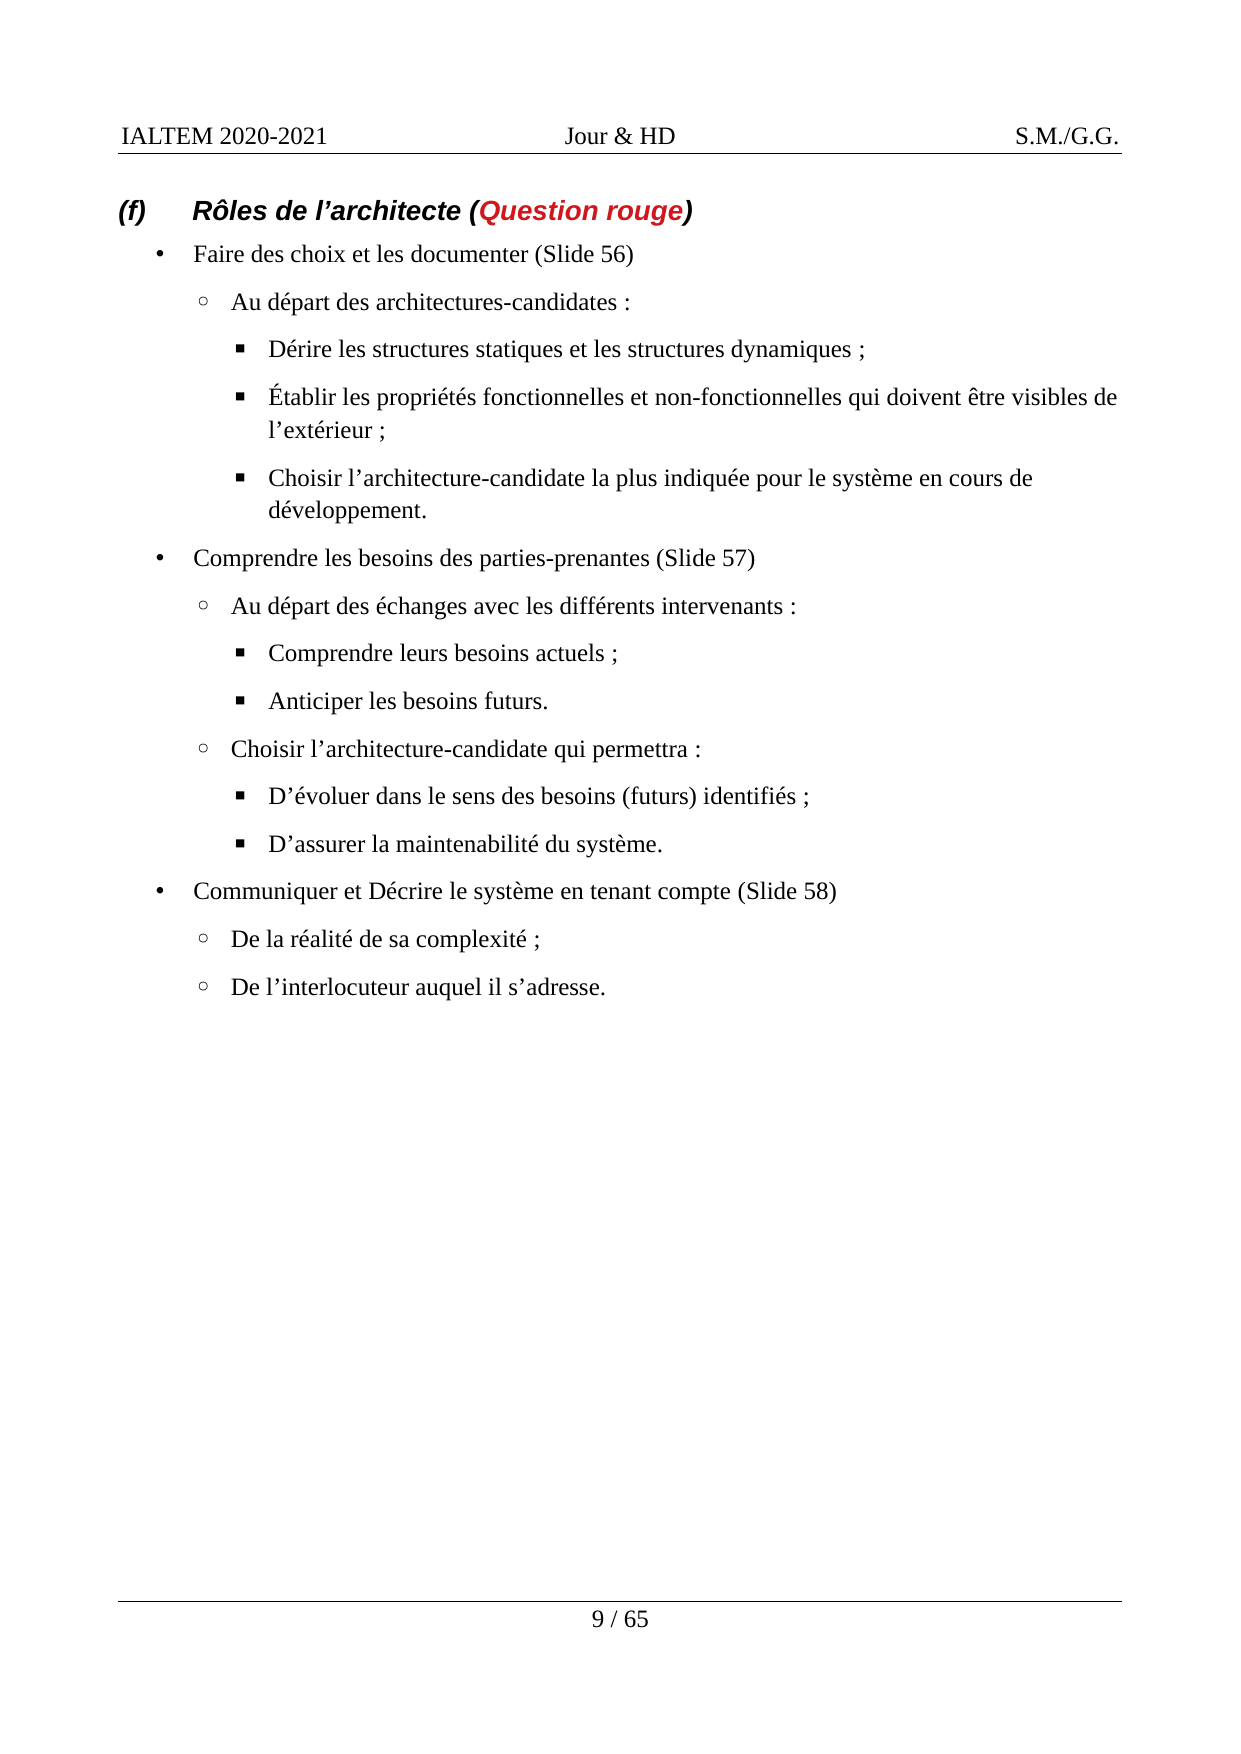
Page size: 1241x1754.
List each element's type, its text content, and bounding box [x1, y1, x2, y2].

list Au départ des architectures-candidates : [193, 287, 1122, 316]
list De l’interlocuteur auquel il s’adresse. [193, 972, 1122, 1000]
list D’évoluer dans le sens des besoins (futurs) identifiés ; [231, 781, 1122, 810]
subtitle Rôles de l’architecte (Question rouge) [118, 195, 1122, 227]
list Choisir l’architecture-candidate qui permettra : [193, 734, 1122, 762]
list Établir les propriétés fonctionnelles et non-fonctionnelles qui doivent être visibles de l’extérieur ; [231, 382, 1122, 444]
list Comprendre leurs besoins actuels ; [231, 638, 1122, 667]
list Anticiper les besoins futurs. [231, 686, 1122, 715]
list D’assurer la maintenabilité du système. [231, 829, 1122, 858]
list Dérire les structures statiques et les structures dynamiques ; [231, 334, 1122, 363]
list Choisir l’architecture-candidate la plus indiquée pour le système en cours de développement. [231, 463, 1122, 524]
list Faire des choix et les documenter (Slide 56) [156, 239, 1122, 268]
list Comprendre les besoins des parties-prenantes (Slide 57) [156, 543, 1122, 572]
list De la réalité de sa complexité ; [193, 924, 1122, 953]
list Au départ des échanges avec les différents intervenants : [193, 591, 1122, 619]
list Communiquer et Décrire le système en tenant compte (Slide 58) [156, 876, 1122, 905]
